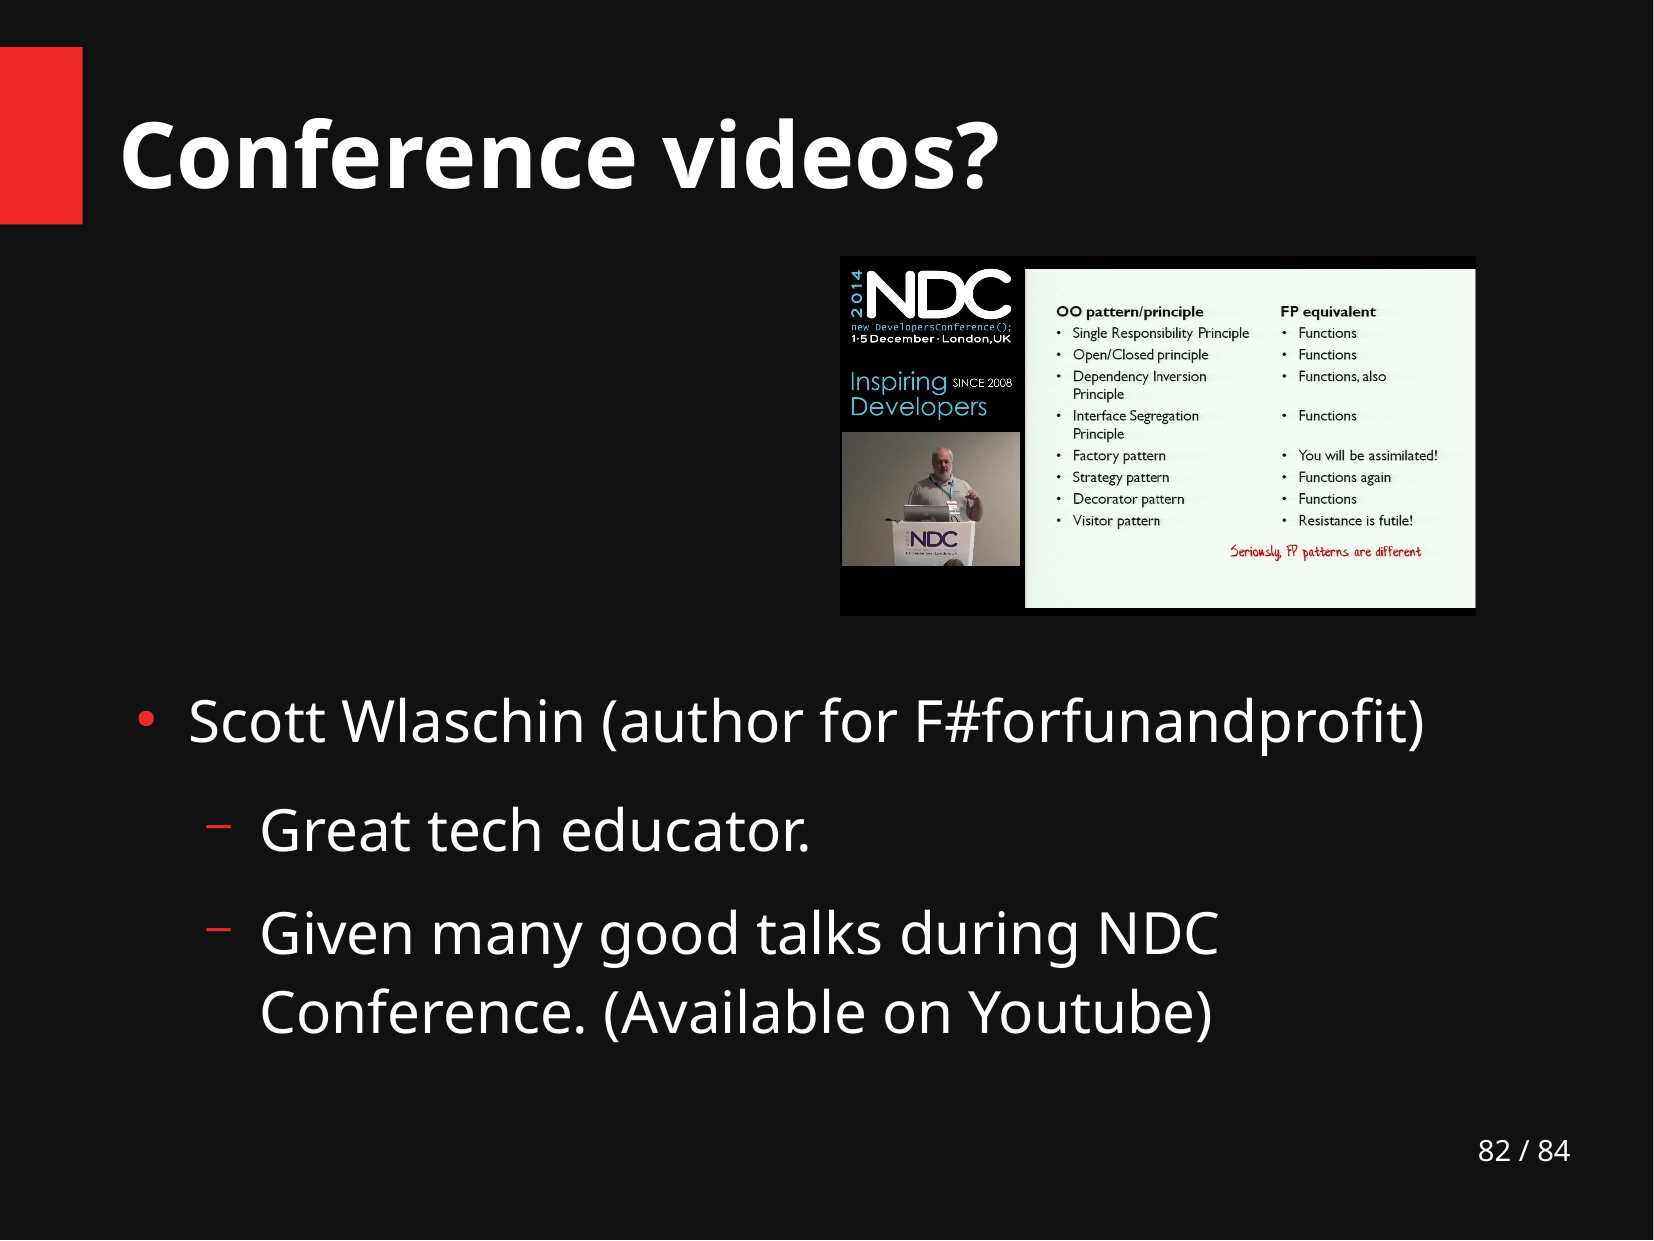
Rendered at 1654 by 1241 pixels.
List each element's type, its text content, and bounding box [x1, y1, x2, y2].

title Conference videos? [118, 49, 1571, 257]
picture [840, 256, 1476, 616]
list Scott Wlaschin (author for F#forfunandprofit) Great tech educator. Given many good talks during NDC Conference. (Available on Youtube) [118, 354, 1536, 1074]
